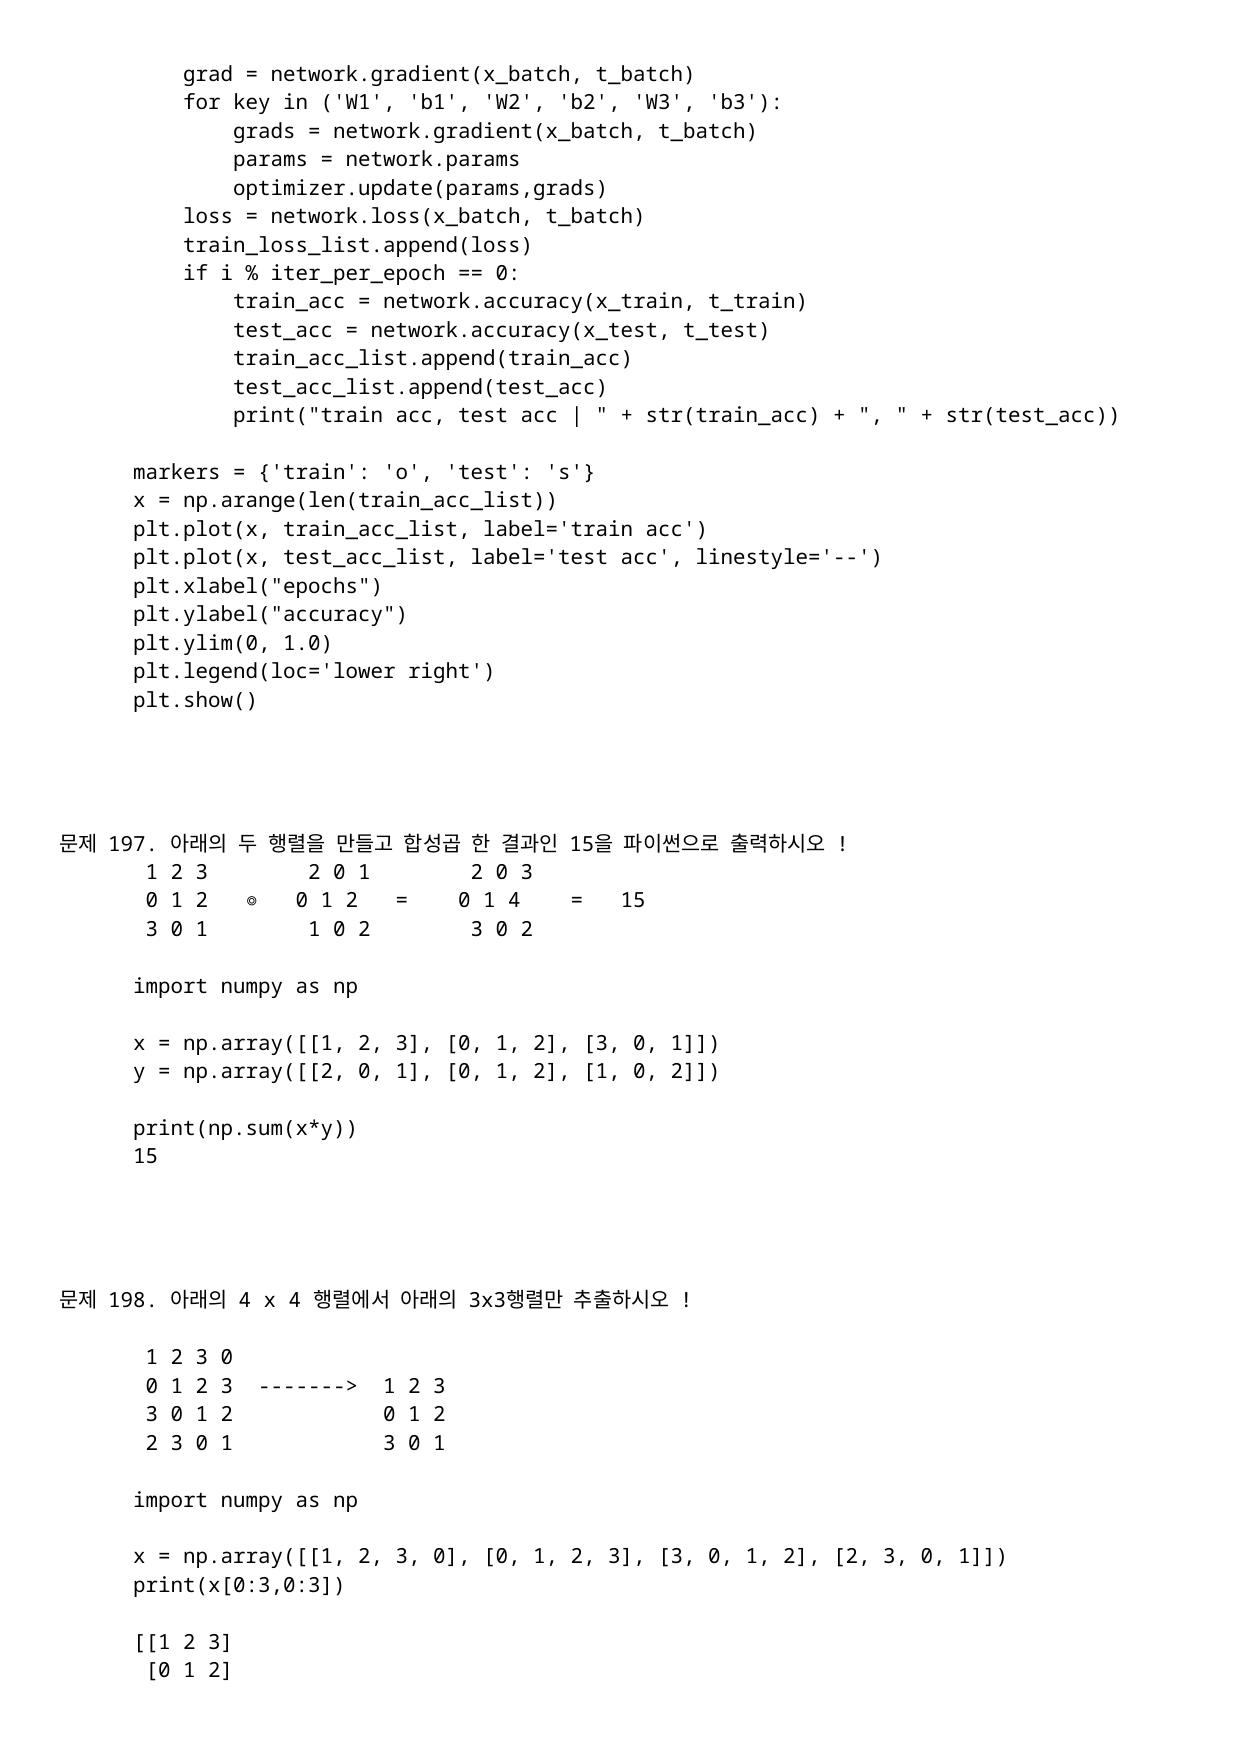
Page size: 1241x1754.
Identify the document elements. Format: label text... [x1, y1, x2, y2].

text 2 3 0 1 3 0 1 [59, 1428, 1181, 1456]
text 1 2 3 2 0 1 2 0 3 [59, 857, 1181, 886]
text plt.ylim(0, 1.0) [59, 628, 1181, 656]
text plt.legend(loc='lower right') [59, 656, 1181, 685]
text markers = {'train': 'o', 'test': 's'} [59, 457, 1181, 486]
text plt.xlabel("epochs") [59, 571, 1181, 599]
text print("train acc, test acc | " + str(train_acc) + ", " + str(test_acc)) [59, 400, 1181, 429]
text print(x[0:3,0:3]) [59, 1570, 1181, 1598]
text x = np.arange(len(train_acc_list)) [59, 486, 1181, 514]
text plt.plot(x, test_acc_list, label='test acc', linestyle='--') [59, 542, 1181, 571]
text y = np.array([[2, 0, 1], [0, 1, 2], [1, 0, 2]]) [59, 1056, 1181, 1085]
text 0 1 2 3 -------> 1 2 3 [59, 1371, 1181, 1399]
text print(np.sum(x*y)) [59, 1113, 1181, 1142]
text for key in ('W1', 'b1', 'W2', 'b2', 'W3', 'b3'): [59, 87, 1181, 116]
text train_acc_list.append(train_acc) [59, 343, 1181, 372]
text plt.ylabel("accuracy") [59, 599, 1181, 628]
text grad = network.gradient(x_batch, t_batch) [59, 59, 1181, 87]
text [[1 2 3] [59, 1627, 1181, 1655]
text 3 0 1 2 0 1 2 [59, 1399, 1181, 1428]
text x = np.array([[1, 2, 3, 0], [0, 1, 2, 3], [3, 0, 1, 2], [2, 3, 0, 1]]) [59, 1542, 1181, 1570]
text optimizer.update(params,grads) [59, 173, 1181, 201]
text train_acc = network.accuracy(x_train, t_train) [59, 287, 1181, 315]
text 1 2 3 0 [59, 1342, 1181, 1371]
text plt.show() [59, 685, 1181, 713]
text import numpy as np [59, 1485, 1181, 1513]
text 3 0 1 1 0 2 3 0 2 [59, 914, 1181, 942]
text test_acc_list.append(test_acc) [59, 372, 1181, 400]
text loss = network.loss(x_batch, t_batch) [59, 201, 1181, 230]
text [0 1 2] [59, 1655, 1181, 1684]
text 문제 197. 아래의 두 행렬을 만들고 합성곱 한 결과인 15을 파이썬으로 출력하시오 ! [59, 827, 1181, 857]
text 0 1 2 ◎ 0 1 2 = 0 1 4 = 15 [59, 886, 1181, 914]
text grads = network.gradient(x_batch, t_batch) [59, 116, 1181, 144]
text plt.plot(x, train_acc_list, label='train acc') [59, 514, 1181, 542]
text 15 [59, 1142, 1181, 1170]
text params = network.params [59, 144, 1181, 173]
text test_acc = network.accuracy(x_test, t_test) [59, 315, 1181, 343]
text import numpy as np [59, 971, 1181, 999]
text train_loss_list.append(loss) [59, 230, 1181, 258]
text if i % iter_per_epoch == 0: [59, 258, 1181, 287]
text x = np.array([[1, 2, 3], [0, 1, 2], [3, 0, 1]]) [59, 1028, 1181, 1056]
text 문제 198. 아래의 4 x 4 행렬에서 아래의 3x3행렬만 추출하시오 ! [59, 1284, 1181, 1314]
